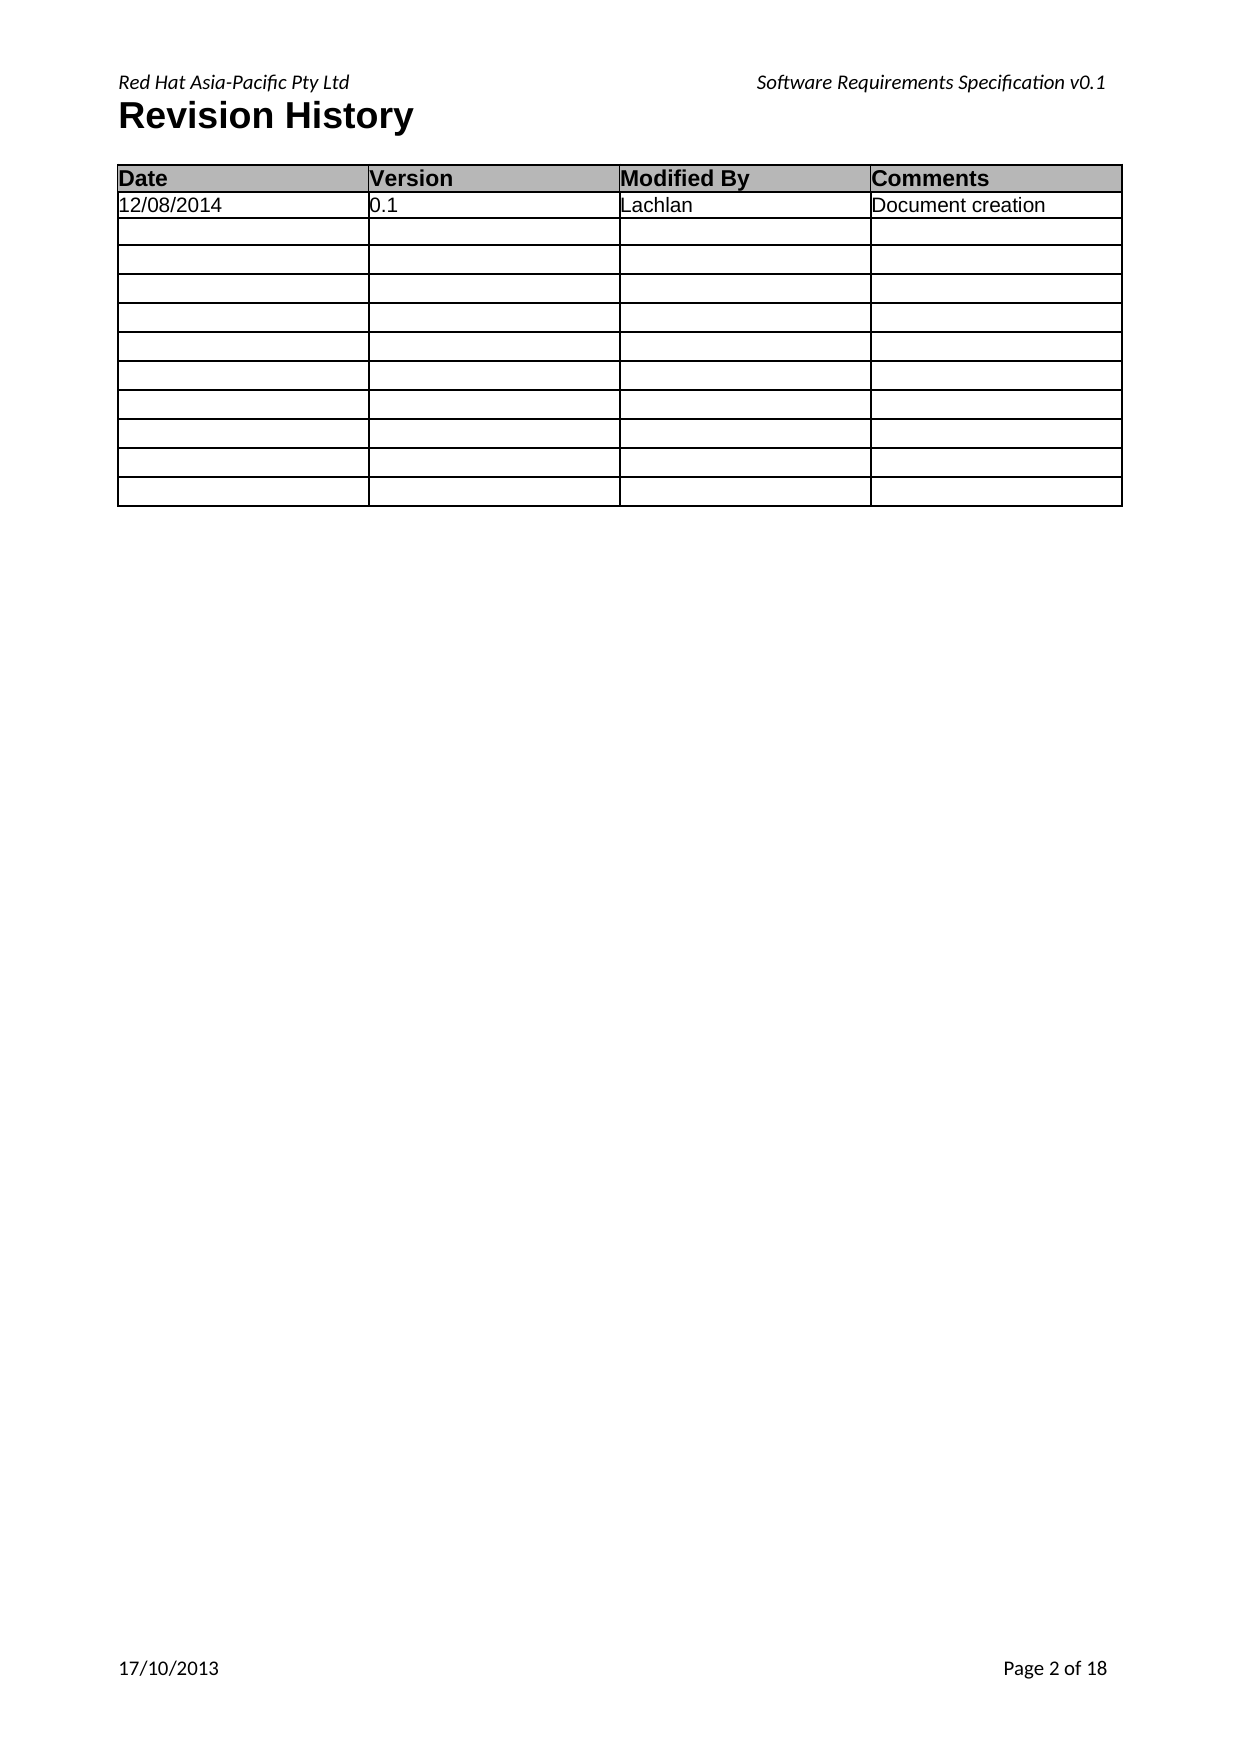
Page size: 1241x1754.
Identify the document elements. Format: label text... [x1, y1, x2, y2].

table_header Modified By [621, 166, 870, 191]
table_cell [119, 478, 368, 505]
table_cell [119, 391, 368, 418]
table_cell Document creation [872, 193, 1121, 217]
text Revision History [118, 94, 1122, 136]
table_cell [119, 449, 368, 476]
table_cell [621, 478, 870, 505]
table_cell [119, 304, 368, 331]
table_cell [370, 391, 619, 418]
table_cell [872, 304, 1121, 331]
table_cell [621, 391, 870, 418]
table_cell [872, 362, 1121, 389]
table_cell [370, 246, 619, 273]
table_cell [872, 391, 1121, 418]
table_cell [872, 420, 1121, 447]
table_cell [872, 246, 1121, 273]
table_cell [621, 304, 870, 331]
table_cell 12/08/2014 [119, 193, 368, 217]
table_cell [872, 219, 1121, 244]
table_cell [370, 219, 619, 244]
table_cell [370, 420, 619, 447]
table_cell [621, 420, 870, 447]
table_cell [119, 246, 368, 273]
table_cell [621, 246, 870, 273]
table_cell 0.1 [370, 193, 619, 217]
table_cell [872, 478, 1121, 505]
table_cell [872, 275, 1121, 302]
table_cell [872, 333, 1121, 360]
table_cell [370, 362, 619, 389]
table_cell [119, 420, 368, 447]
table_cell [119, 362, 368, 389]
table_cell [872, 449, 1121, 476]
table_cell [621, 219, 870, 244]
table_cell [119, 333, 368, 360]
table_cell [621, 362, 870, 389]
table_cell [370, 478, 619, 505]
table_header Date [119, 166, 368, 191]
table_cell [621, 449, 870, 476]
table_cell [119, 275, 368, 302]
table_header Version [370, 166, 619, 191]
table_cell [621, 333, 870, 360]
table_cell [621, 275, 870, 302]
table_header Comments [872, 166, 1121, 191]
table_cell [370, 304, 619, 331]
table_cell [370, 275, 619, 302]
table_cell Lachlan [621, 193, 870, 217]
table_cell [370, 333, 619, 360]
table_cell [370, 449, 619, 476]
table_cell [119, 219, 368, 244]
